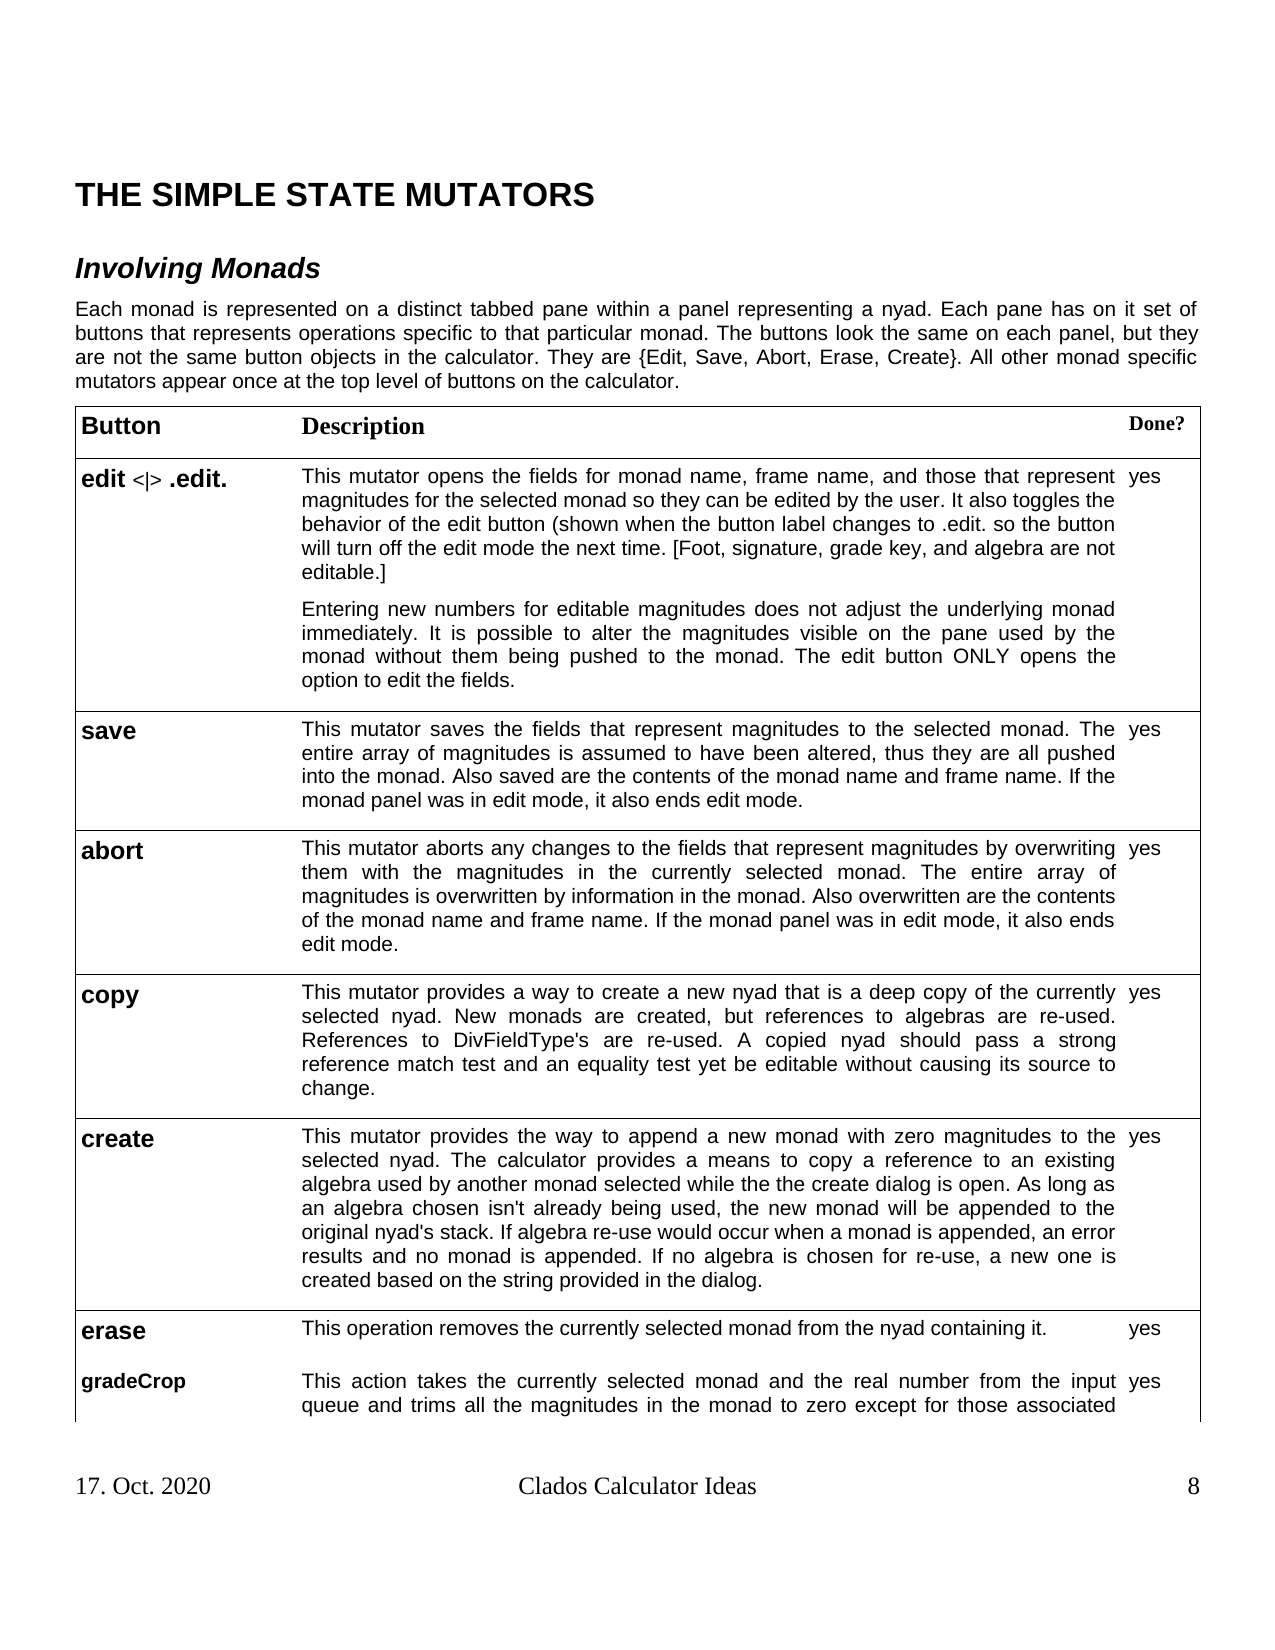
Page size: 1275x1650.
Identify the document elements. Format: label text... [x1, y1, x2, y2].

table_cell This mutator provides the way to append a new monad with zero magnitudes to the selected nyad. The calculator provides a means to copy a reference to an existing algebra used by another monad selected while the the create dialog is open. As long as an algebra chosen isn't already being used, the new monad will be appended to the original nyad's stack. If algebra re-use would occur when a monad is appended, an error results and no monad is appended. If no algebra is chosen for re-use, a new one is created based on the string provided in the dialog. [296, 1119, 1123, 1310]
table_cell yes [1123, 1363, 1200, 1422]
table_cell yes [1123, 712, 1200, 830]
table_header Description [296, 407, 1123, 458]
table_cell This mutator saves the fields that represent magnitudes to the selected monad. The entire array of magnitudes is assumed to have been altered, thus they are all pushed into the monad. Also saved are the contents of the monad name and frame name. If the monad panel was in edit mode, it also ends edit mode. [296, 712, 1123, 830]
table_cell yes [1123, 1119, 1200, 1310]
table_cell yes [1123, 831, 1200, 974]
table_cell edit <|> .edit. [76, 459, 296, 711]
table_cell This mutator aborts any changes to the fields that represent magnitudes by overwriting them with the magnitudes in the currently selected monad. The entire array of magnitudes is overwritten by information in the monad. Also overwritten are the contents of the monad name and frame name. If the monad panel was in edit mode, it also ends edit mode. [296, 831, 1123, 974]
table_cell create [76, 1119, 296, 1310]
table_cell This operation removes the currently selected monad from the nyad containing it. [296, 1311, 1123, 1363]
table_cell This mutator provides a way to create a new nyad that is a deep copy of the currently selected nyad. New monads are created, but references to algebras are re-used. References to DivFieldType's are re-used. A copied nyad should pass a strong reference match test and an equality test yet be editable without causing its source to change. [296, 975, 1123, 1118]
table_cell yes [1123, 1311, 1200, 1363]
table_cell erase [76, 1311, 296, 1363]
table_header Button [76, 407, 296, 458]
table_header Done? [1123, 407, 1200, 458]
text Each monad is represented on a distinct tabbed pane within a panel representing a nyad. Each pane has on it set of buttons that represents operations specific to that particular monad. The buttons look the same on each panel, but they are not the same button objects in the calculator. They are {Edit, Save, Abort, Erase, Create}. All other monad specific mutators appear once at the top level of buttons on the calculator. [75, 297, 1200, 393]
table_cell yes [1123, 459, 1200, 711]
table_cell abort [76, 831, 296, 974]
subtitle THE SIMPLE STATE MUTATORS [75, 175, 1200, 214]
table_cell This action takes the currently selected monad and the real number from the input queue and trims all the magnitudes in the monad to zero except for those associated [296, 1363, 1123, 1422]
table_cell This mutator opens the fields for monad name, frame name, and those that represent magnitudes for the selected monad so they can be edited by the user. It also toggles the behavior of the edit button (shown when the button label changes to .edit. so the button will turn off the edit mode the next time. [Foot, signature, grade key, and algebra are not editable.] Entering new numbers for editable magnitudes does not adjust the underlying monad immediately. It is possible to alter the magnitudes visible on the pane used by the monad without them being pushed to the monad. The edit button ONLY opens the option to edit the fields. [296, 459, 1123, 711]
table_cell copy [76, 975, 296, 1118]
table_cell gradeCrop [76, 1363, 296, 1422]
table_cell yes [1123, 975, 1200, 1118]
subtitle Involving Monads [75, 251, 1200, 285]
table_cell save [76, 712, 296, 830]
